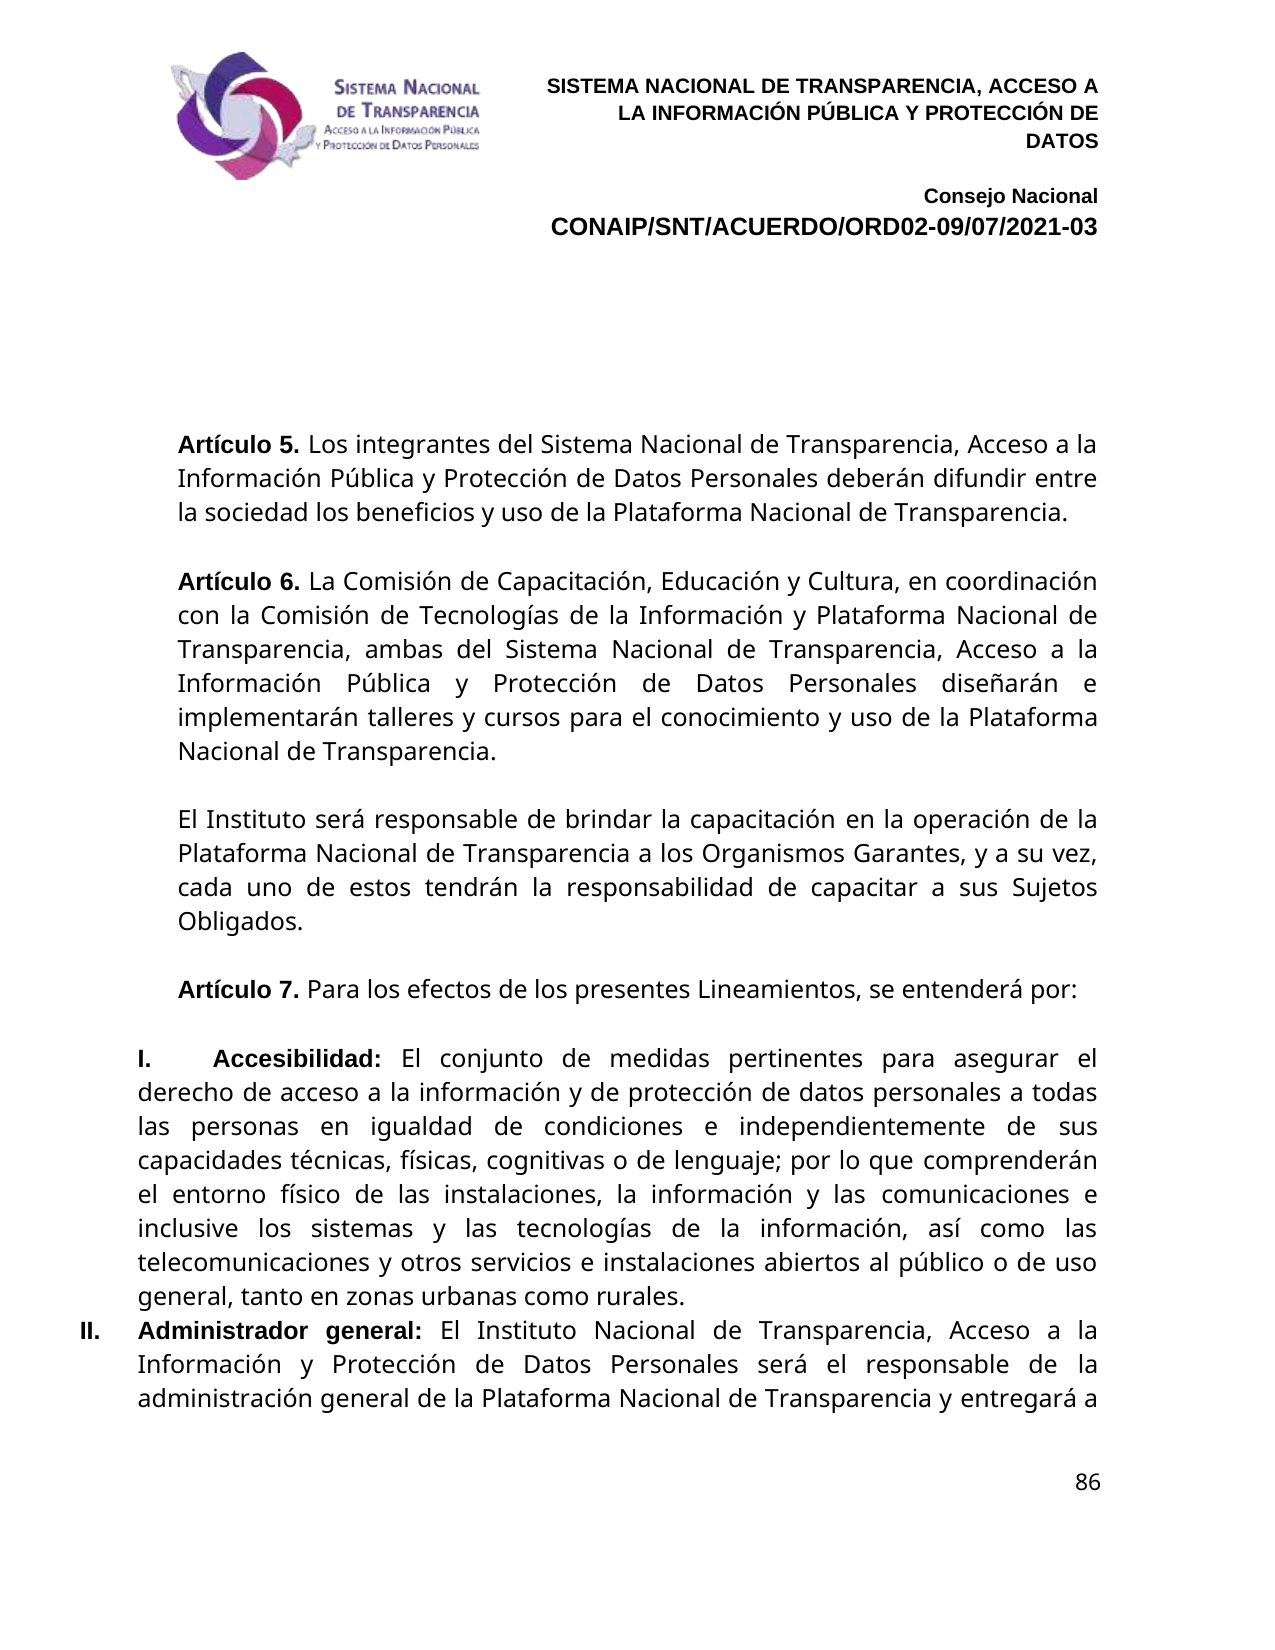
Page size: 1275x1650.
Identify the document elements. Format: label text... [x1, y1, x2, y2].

text El Instituto será responsable de brindar la capacitación en la operación de la Plataforma Nacional de Transparencia a los Organismos Garantes, y a su vez, cada uno de estos tendrán la responsabilidad de capacitar a sus Sujetos Obligados. [177, 802, 1098, 938]
text Artículo 7. Para los efectos de los presentes Lineamientos, se entenderá por: [177, 972, 1123, 1006]
list Accesibilidad: El conjunto de medidas pertinentes para asegurar el derecho de acceso a la información y de protección de datos personales a todas las personas en igualdad de condiciones e independientemente de sus capacidades técnicas, físicas, cognitivas o de lenguaje; por lo que comprenderán el entorno físico de las instalaciones, la información y las comunicaciones e inclusive los sistemas y las tecnologías de la información, así como las telecomunicaciones y otros servicios e instalaciones abiertos al público o de uso general, tanto en zonas urbanas como rurales. [137, 1040, 1098, 1313]
list Administrador general: El Instituto Nacional de Transparencia, Acceso a la Información y Protección de Datos Personales será el responsable de la administración general de la Plataforma Nacional de Transparencia y entregará a [79, 1313, 1098, 1415]
text Artículo 6. La Comisión de Capacitación, Educación y Cultura, en coordinación con la Comisión de Tecnologías de la Información y Plataforma Nacional de Transparencia, ambas del Sistema Nacional de Transparencia, Acceso a la Información Pública y Protección de Datos Personales diseñarán e implementarán talleres y cursos para el conocimiento y uso de la Plataforma Nacional de Transparencia. [177, 563, 1098, 768]
text Artículo 5. Los integrantes del Sistema Nacional de Transparencia, Acceso a la Información Pública y Protección de Datos Personales deberán difundir entre la sociedad los beneficios y uso de la Plataforma Nacional de Transparencia. [177, 427, 1098, 529]
